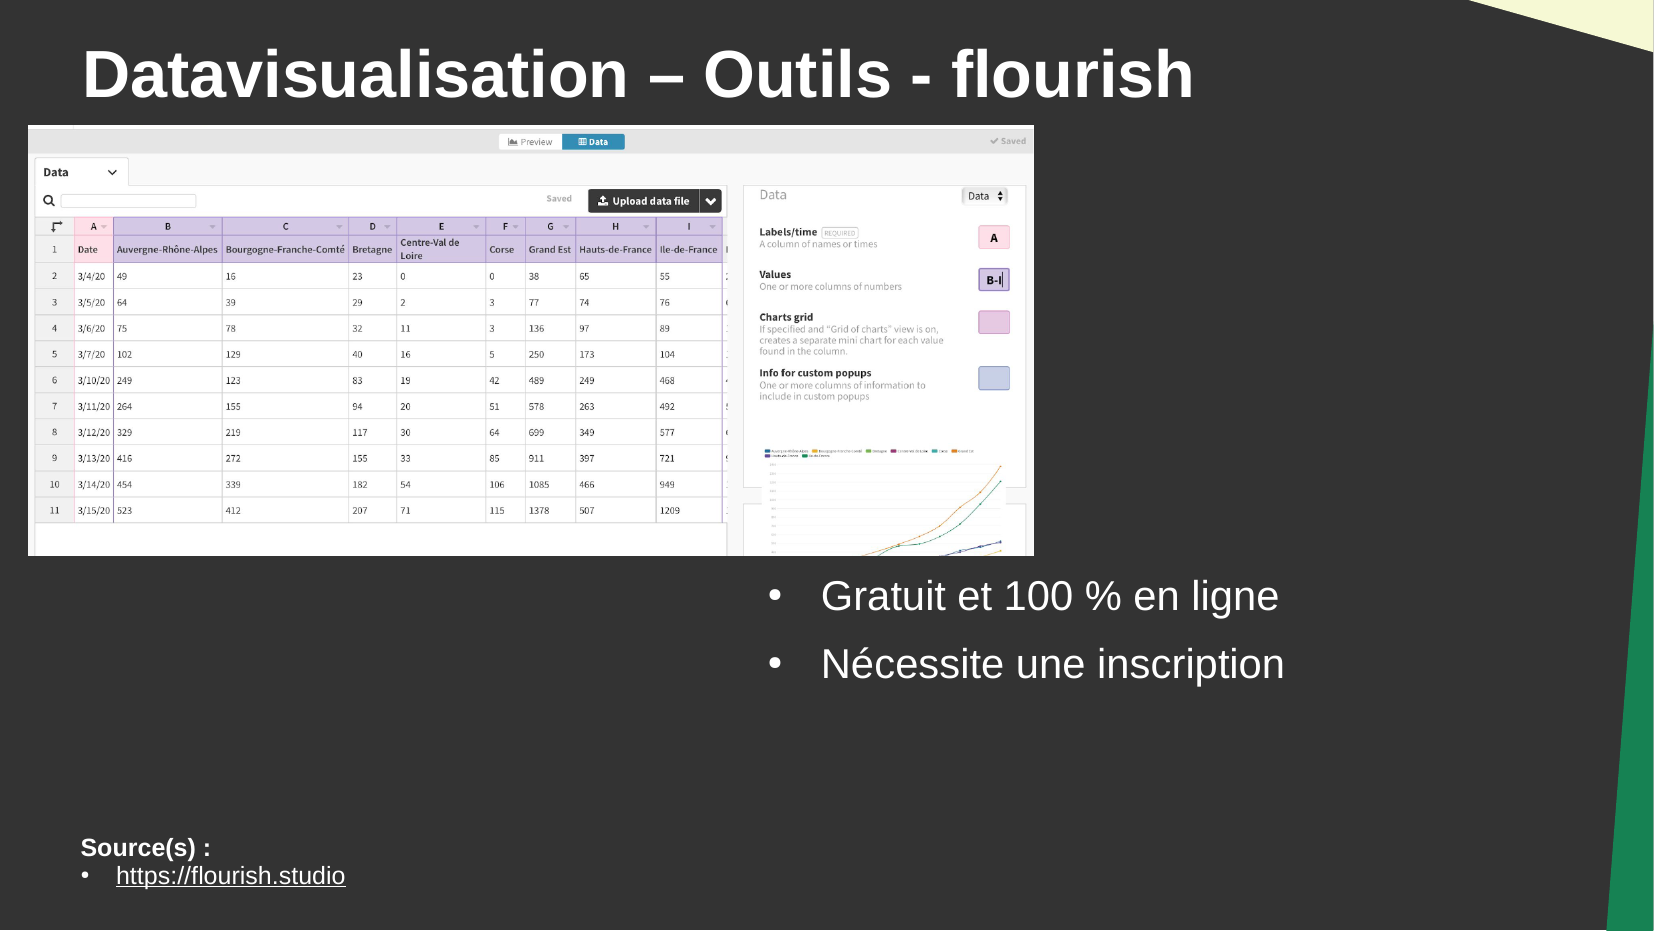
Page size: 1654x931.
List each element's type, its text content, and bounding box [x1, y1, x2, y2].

title Datavisualisation – Outils - flourish [82, 37, 1571, 122]
text_box [1606, 314, 1654, 931]
text_box [1468, 0, 1654, 53]
picture [28, 125, 1034, 556]
list Gratuit et 100 % en ligne Nécessite une inscription [750, 572, 1595, 922]
text_box Source(s) : https://flourish.studio [65, 826, 1483, 926]
